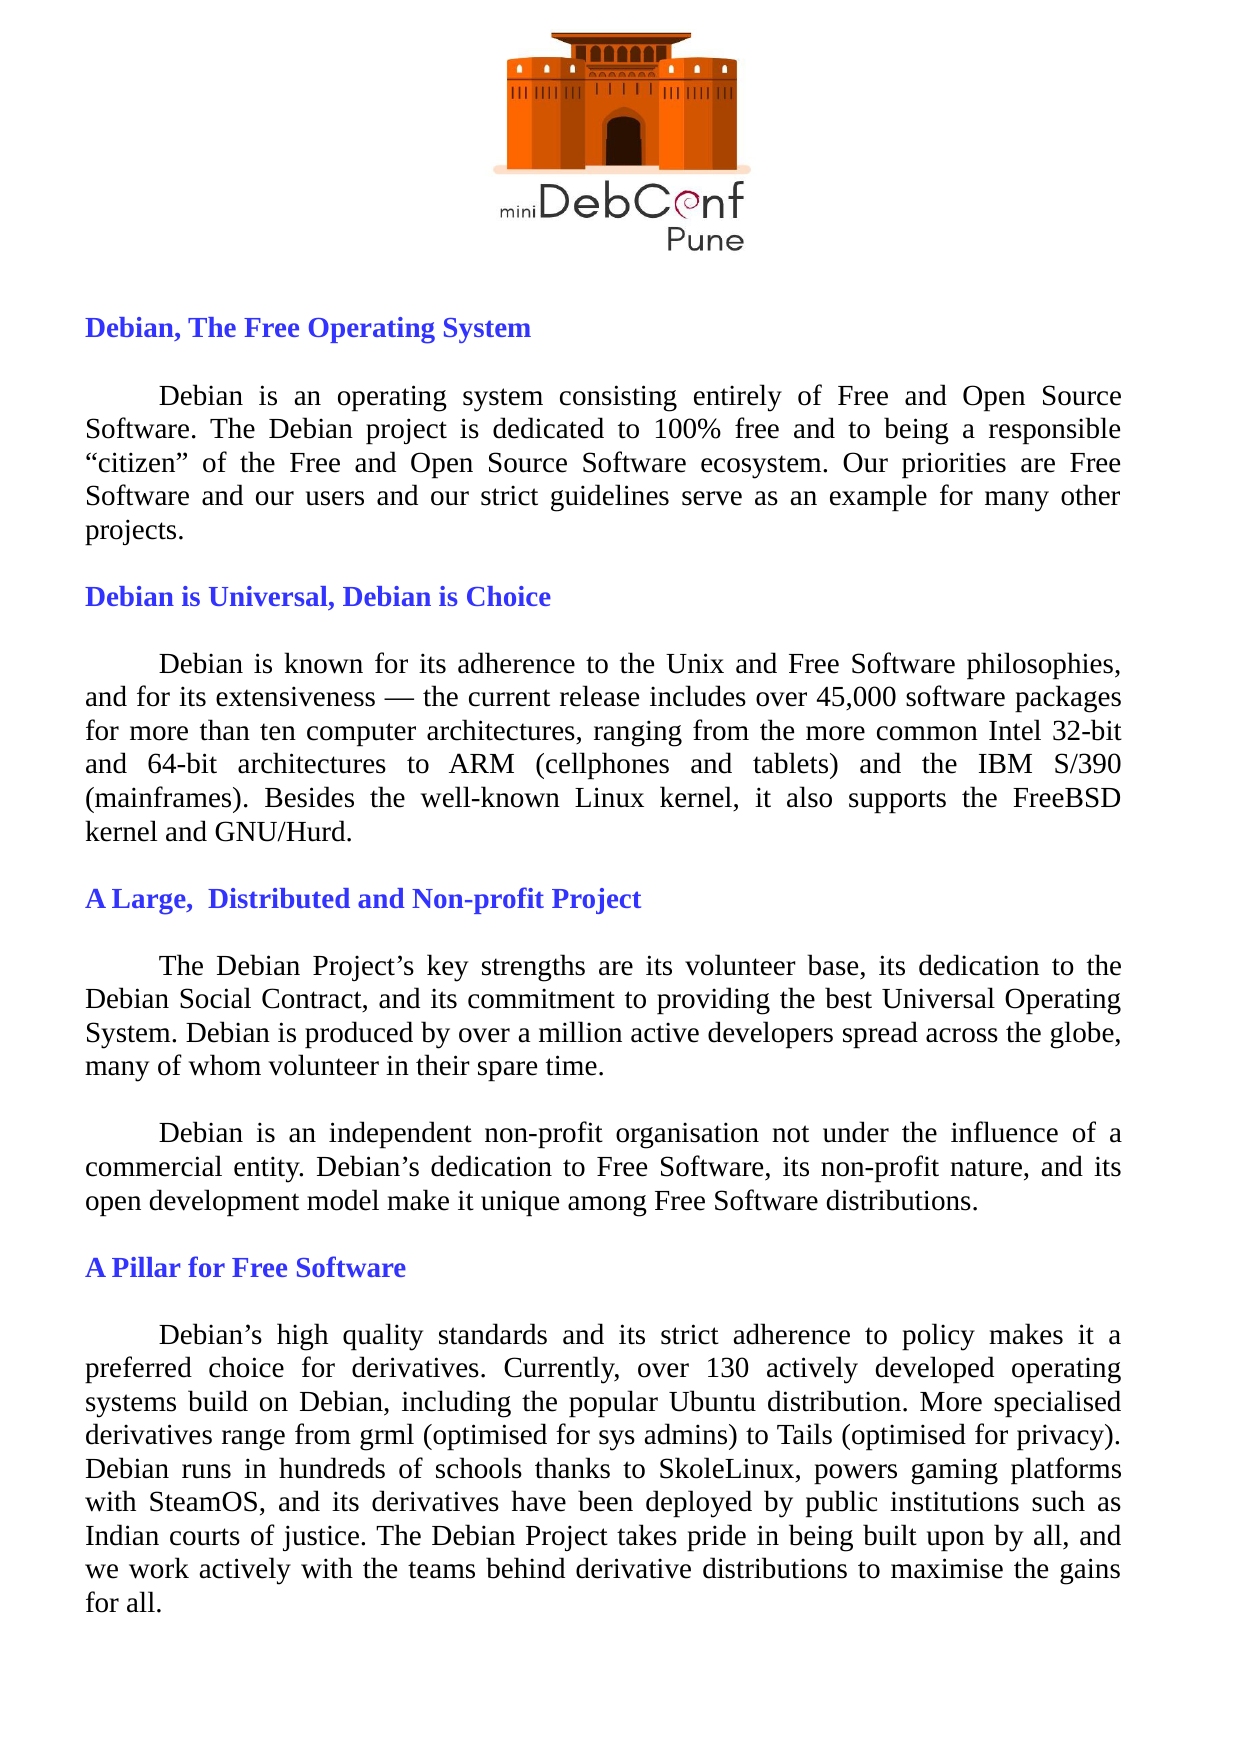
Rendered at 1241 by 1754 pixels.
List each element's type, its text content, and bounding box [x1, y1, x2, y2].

text The Debian Project’s key strengths are its volunteer base, its dedication to the Debian Social Contract, and its commitment to providing the best Universal Operating System. Debian is produced by over a million active developers spread across the globe, many of whom volunteer in their spare time. [85, 948, 1123, 1082]
text Debian’s high quality standards and its strict adherence to policy makes it a preferred choice for derivatives. Currently, over 130 actively developed operating systems build on Debian, including the popular Ubuntu distribution. More specialised derivatives range from grml (optimised for sys admins) to Tails (optimised for privacy). Debian runs in hundreds of schools thanks to SkoleLinux, powers gaming platforms with SteamOS, and its derivatives have been deployed by public institutions such as Indian courts of justice. The Debian Project takes pride in being built upon by all, and we work actively with the teams behind derivative distributions to maximise the gains for all. [85, 1317, 1123, 1619]
text Debian is Universal, Debian is Choice [85, 579, 1123, 612]
picture [474, 0, 798, 298]
text A Pillar for Free Software [85, 1250, 1123, 1283]
text Debian, The Free Operating System [85, 311, 1123, 344]
text Debian is known for its adherence to the Unix and Free Software philosophies, and for its extensiveness — the current release includes over 45,000 software packages for more than ten computer architectures, ranging from the more common Intel 32-bit and 64-bit architectures to ARM (cellphones and tablets) and the IBM S/390 (mainframes). Besides the well-known Linux kernel, it also supports the FreeBSD kernel and GNU/Hurd. [85, 646, 1123, 847]
text Debian is an operating system consisting entirely of Free and Open Source Software. The Debian project is dedicated to 100% free and to being a responsible “citizen” of the Free and Open Source Software ecosystem. Our priorities are Free Software and our users and our strict guidelines serve as an example for many other projects. [85, 378, 1123, 545]
text Debian is an independent non-profit organisation not under the influence of a commercial entity. Debian’s dedication to Free Software, its non-profit nature, and its open development model make it unique among Free Software distributions. [85, 1116, 1123, 1216]
text A Large, Distributed and Non-profit Project [85, 881, 1123, 914]
